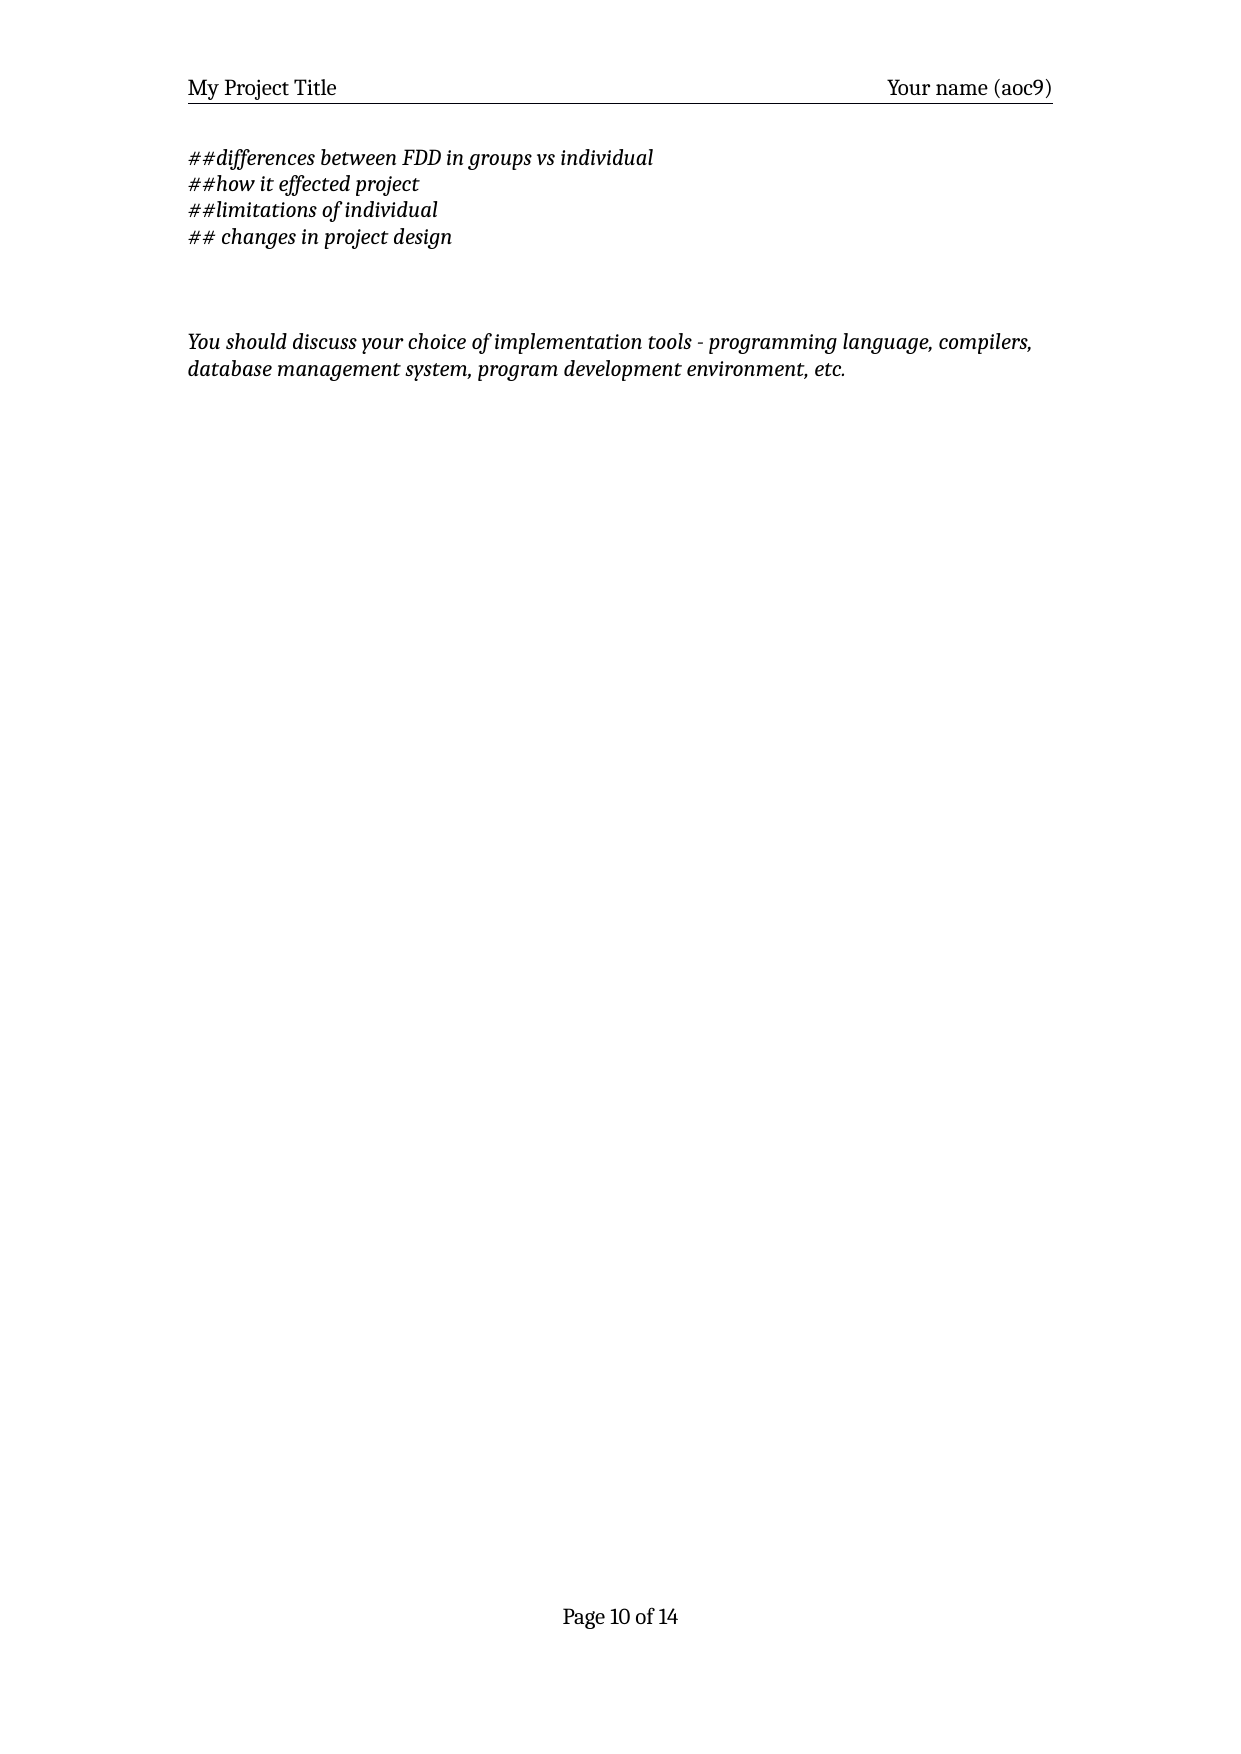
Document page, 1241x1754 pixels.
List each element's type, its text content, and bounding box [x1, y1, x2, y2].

text ##limitations of individual [187, 197, 1053, 223]
text ##how it effected project [187, 171, 1053, 197]
text ## changes in project design [187, 223, 1053, 250]
text ##differences between FDD in groups vs individual [187, 144, 1053, 171]
text You should discuss your choice of implementation tools - programming language, compilers, database management system, program development environment, etc. [187, 329, 1053, 382]
